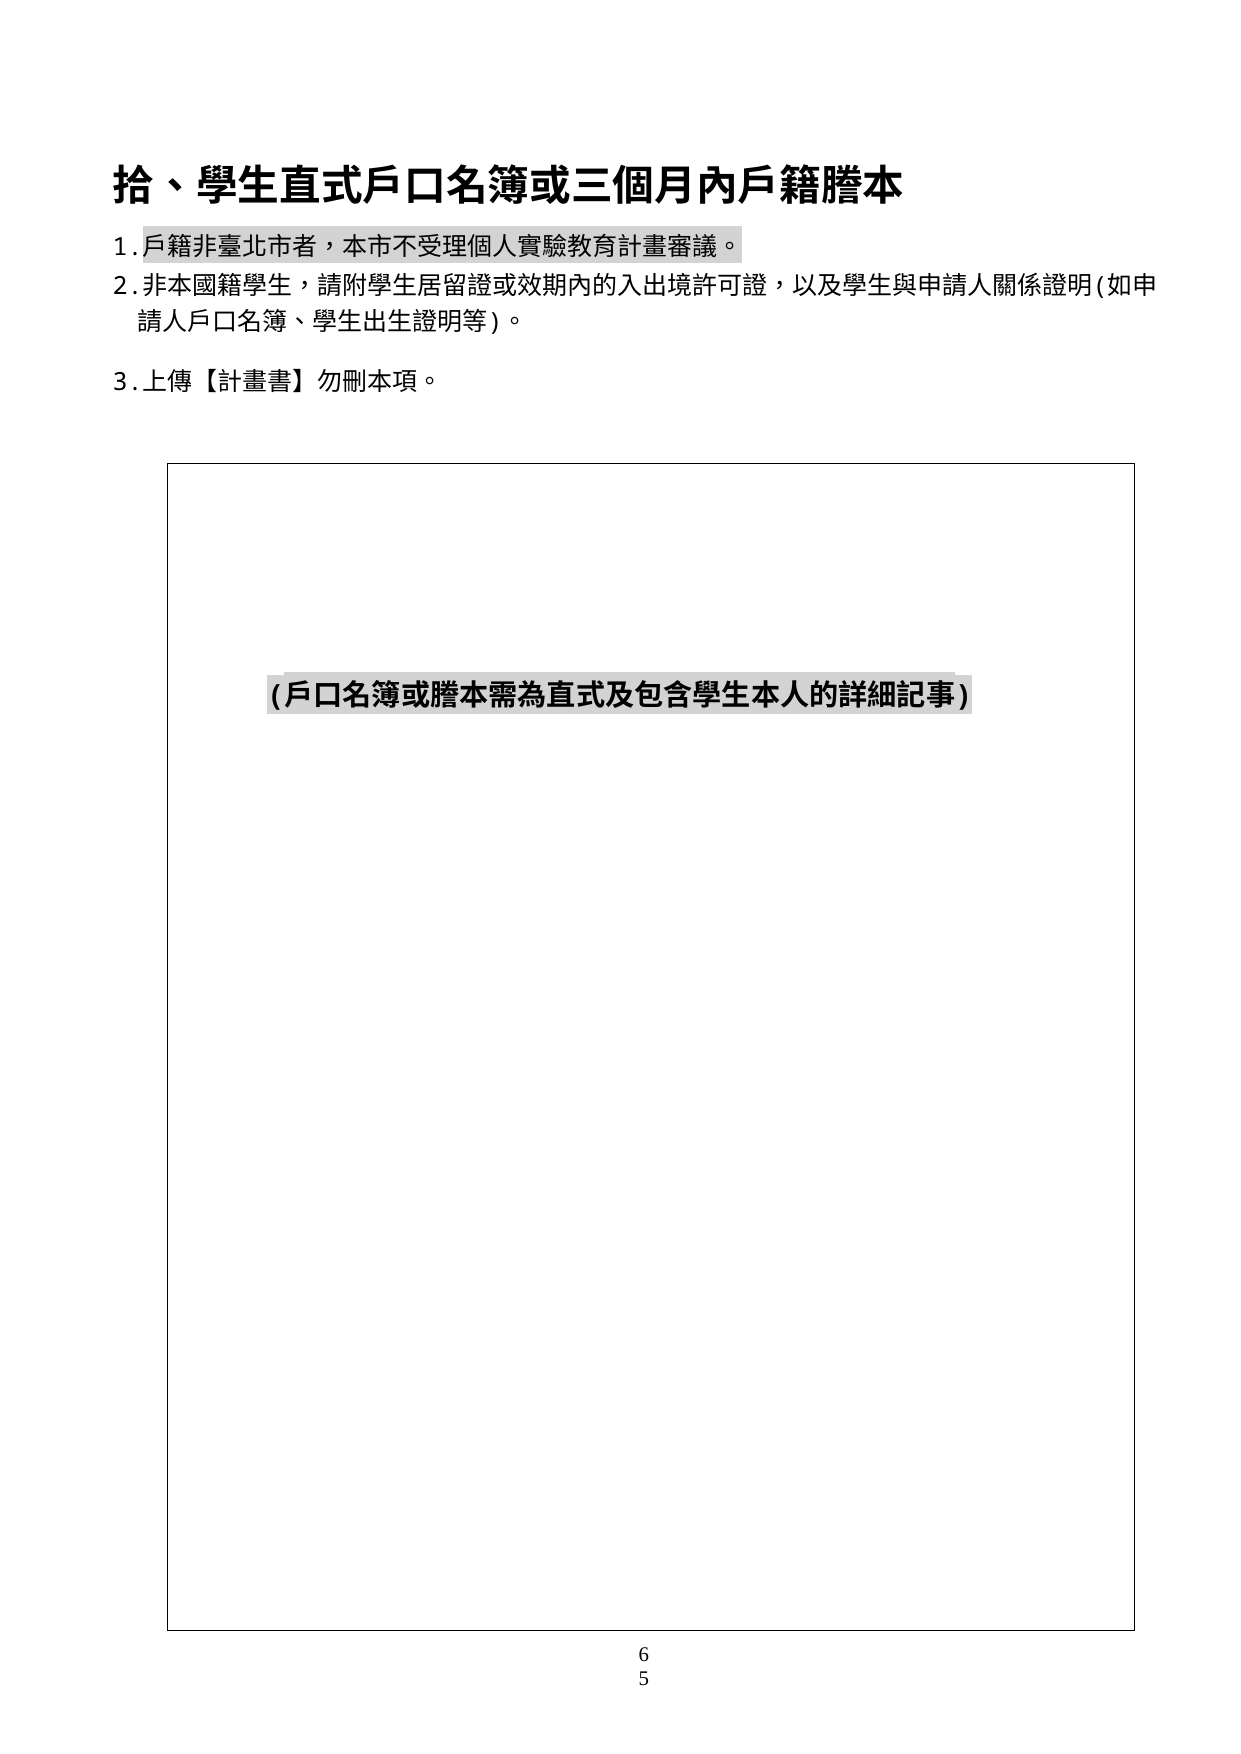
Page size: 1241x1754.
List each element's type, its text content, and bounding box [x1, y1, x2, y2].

text 2.非本國籍學生，請附學生居留證或效期內的入出境許可證，以及學生與申請人關係證明(如申請人戶口名簿、學生出生證明等)。 [112, 265, 1167, 338]
text 拾、學生直式戶口名簿或三個月內戶籍謄本 [112, 140, 1167, 203]
text 1.戶籍非臺北市者，本市不受理個人實驗教育計畫審議。 [112, 203, 1167, 265]
table_header (戶口名簿或謄本需為直式及包含學生本人的詳細記事) [168, 464, 1134, 1629]
text 3.上傳【計畫書】勿刪本項。 [112, 338, 1167, 400]
